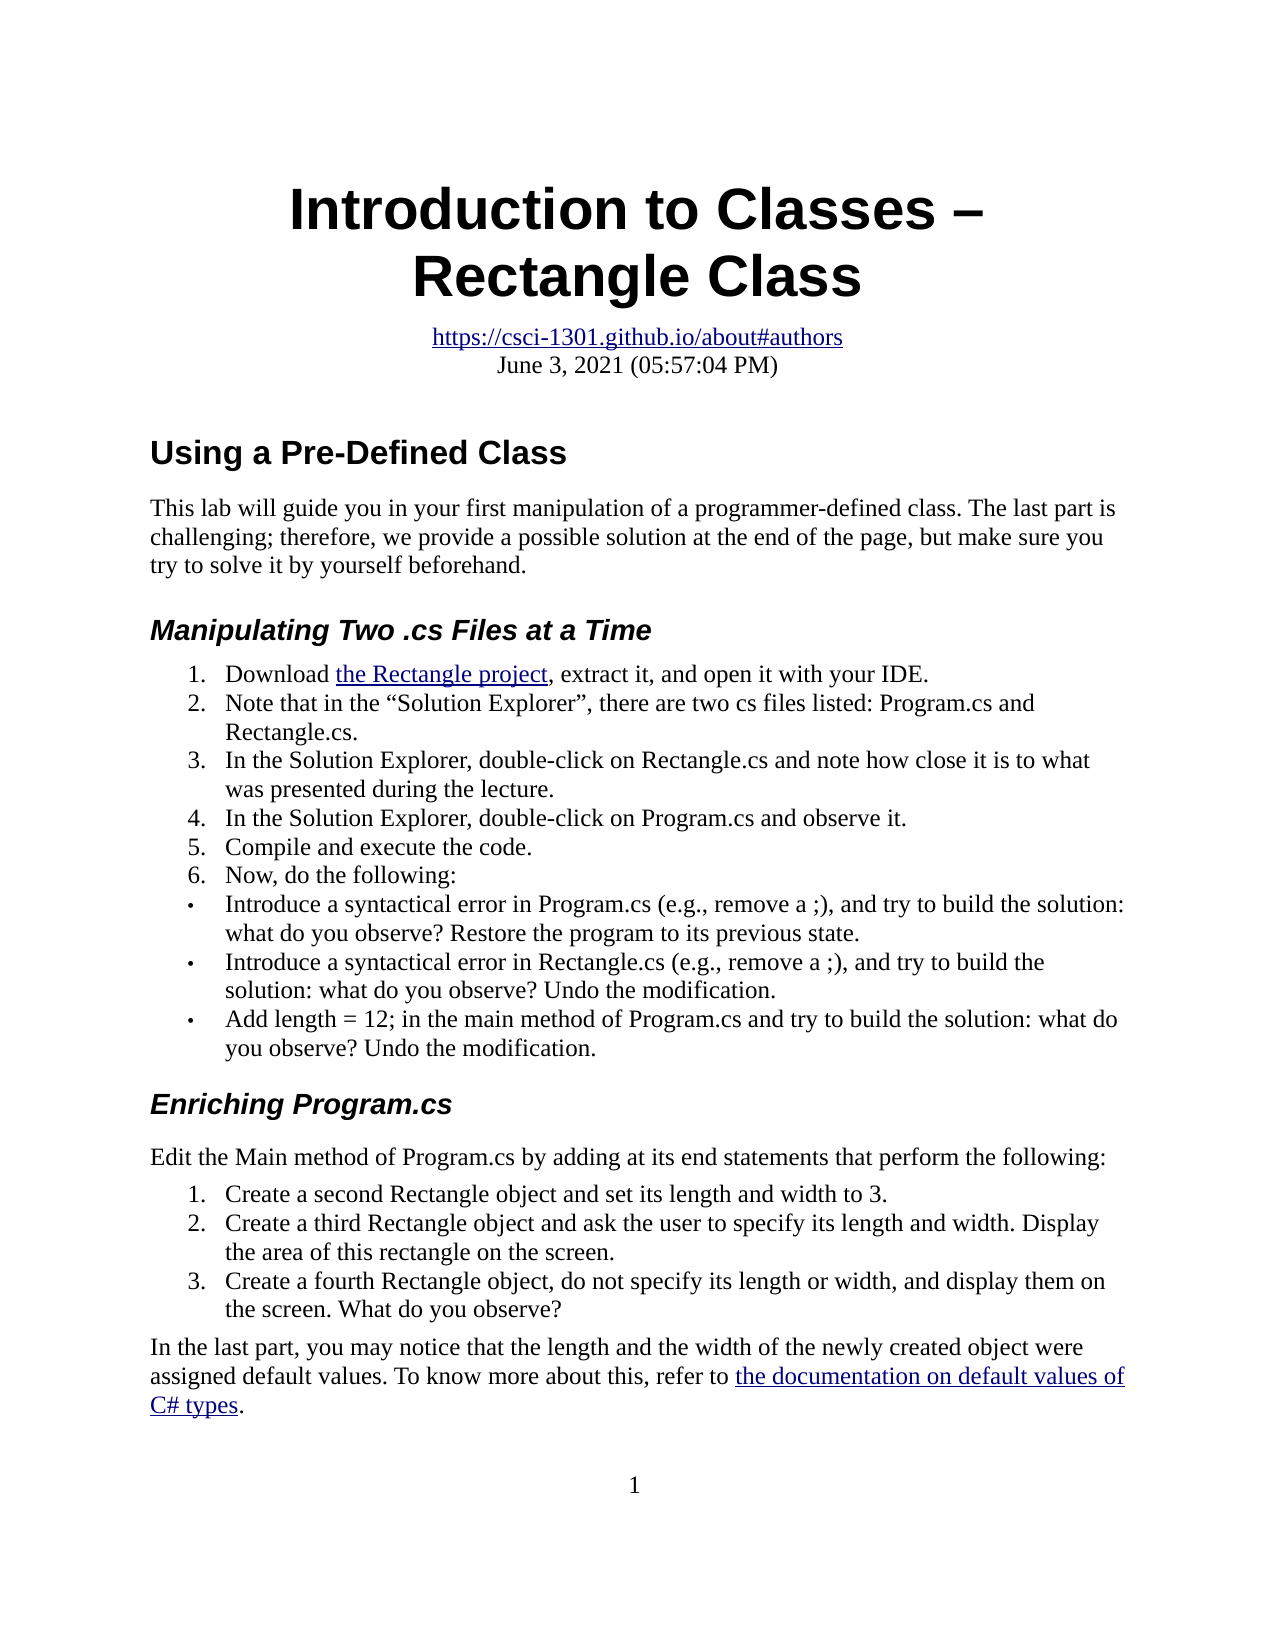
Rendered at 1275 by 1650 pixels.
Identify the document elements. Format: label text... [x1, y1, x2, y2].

subtitle Manipulating Two .cs Files at a Time [150, 613, 1125, 647]
list Create a second Rectangle object and set its length and width to 3. [187, 1179, 1125, 1208]
subtitle Enriching Program.cs [150, 1087, 1125, 1120]
text In the last part, you may notice that the length and the width of the newly created object were assigned default values. To know more about this, refer to the documentation on default values of C# types. [150, 1332, 1125, 1418]
title Introduction to Classes – Rectangle Class [150, 175, 1125, 309]
list Compile and execute the code. [187, 832, 1125, 861]
list Introduce a syntactical error in Program.cs (e.g., remove a ;), and try to build the solution: what do you observe? Restore the program to its previous state. [187, 889, 1125, 947]
list Add length = 12; in the main method of Program.cs and try to build the solution: what do you observe? Undo the modification. [187, 1004, 1125, 1062]
list Create a fourth Rectangle object, do not specify its length or width, and display them on the screen. What do you observe? [187, 1266, 1125, 1323]
text This lab will guide you in your first manipulation of a programmer-defined class. The last part is challenging; therefore, we provide a possible solution at the end of the page, but make sure you try to solve it by yourself beforehand. [150, 493, 1125, 579]
text June 3, 2021 (05:57:04 PM) [150, 350, 1125, 379]
text Edit the Main method of Program.cs by adding at its end statements that perform the following: [150, 1142, 1125, 1171]
list Now, do the following: [187, 861, 1125, 889]
list Introduce a syntactical error in Rectangle.cs (e.g., remove a ;), and try to build the solution: what do you observe? Undo the modification. [187, 947, 1125, 1004]
list Create a third Rectangle object and ask the user to specify its length and width. Display the area of this rectangle on the screen. [187, 1208, 1125, 1266]
list In the Solution Explorer, double-click on Rectangle.cs and note how close it is to what was presented during the lecture. [187, 746, 1125, 803]
subtitle Using a Pre-Defined Class [150, 433, 1125, 472]
list Download the Rectangle project, extract it, and open it with your IDE. [187, 659, 1125, 688]
list Note that in the “Solution Explorer”, there are two cs files listed: Program.cs and Rectangle.cs. [187, 688, 1125, 746]
list In the Solution Explorer, double-click on Program.cs and observe it. [187, 803, 1125, 832]
text https://csci-1301.github.io/about#authors [150, 322, 1125, 350]
